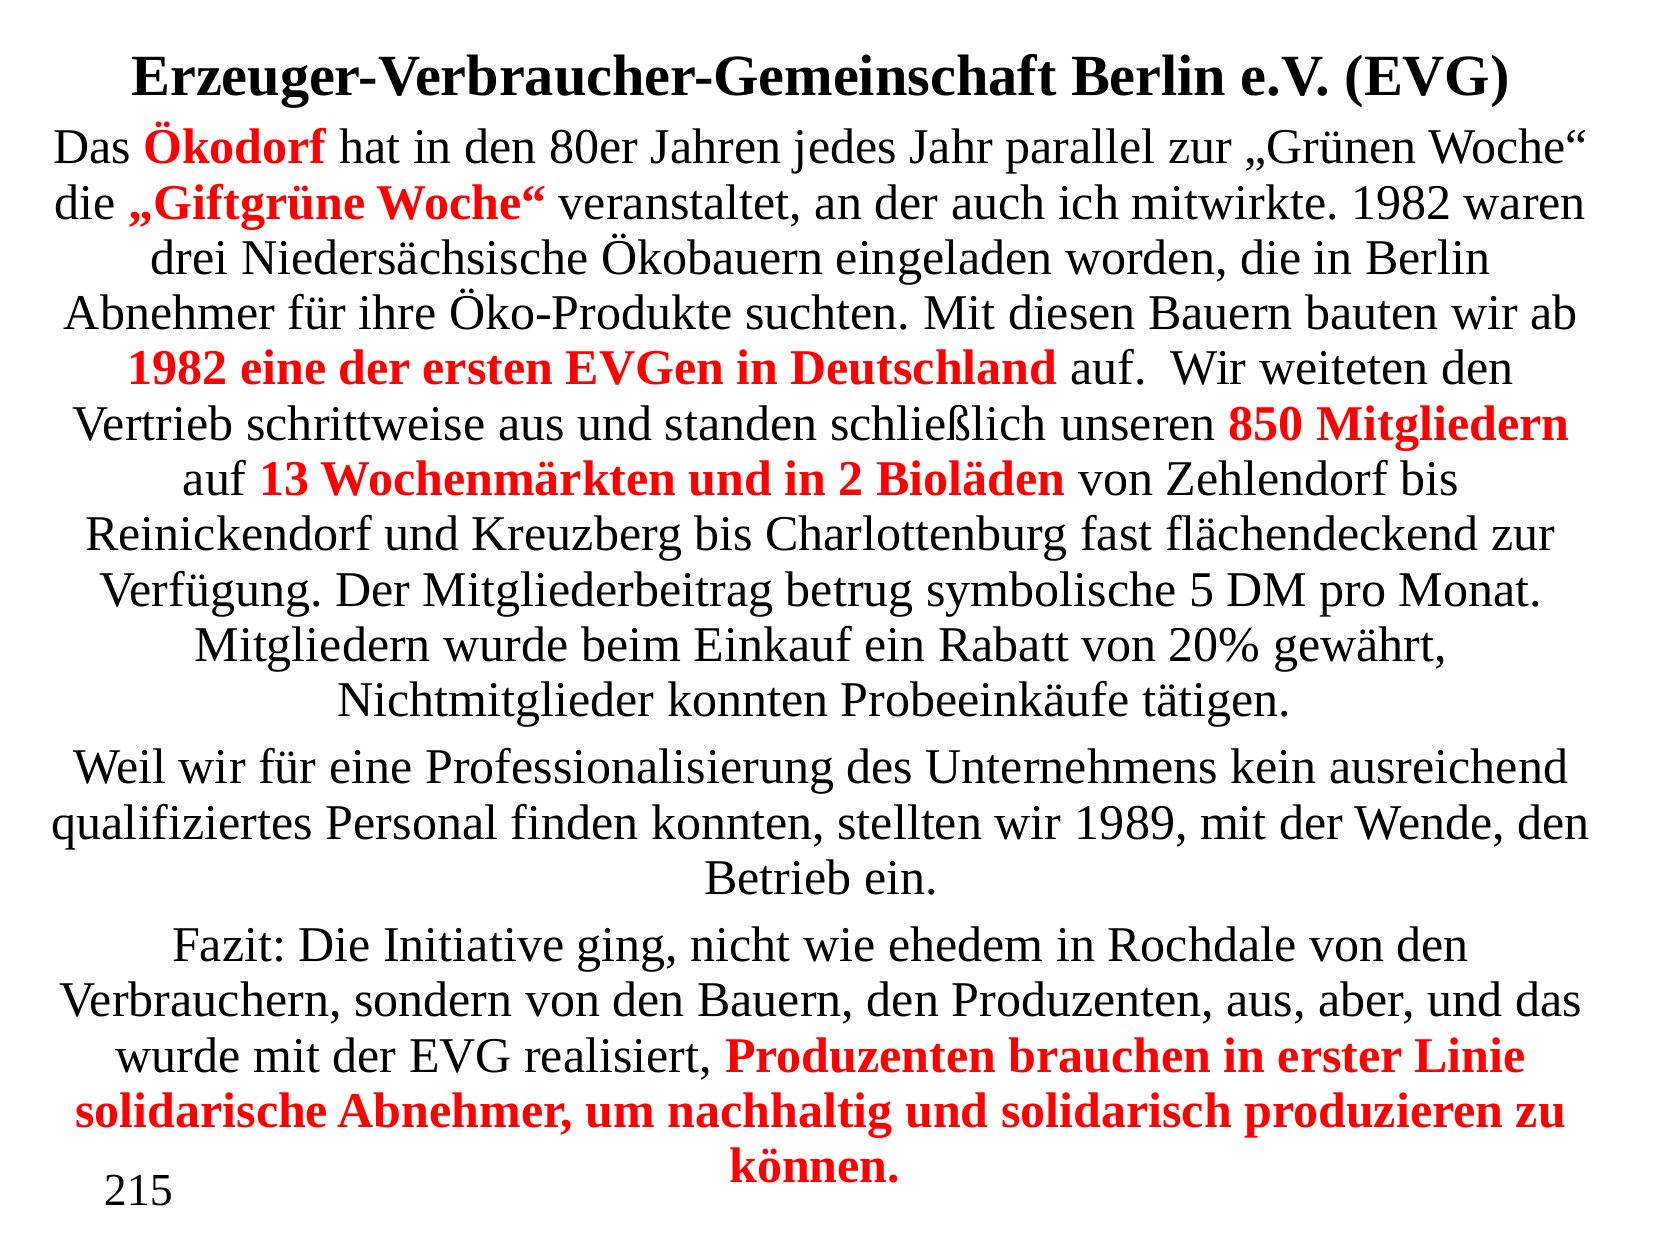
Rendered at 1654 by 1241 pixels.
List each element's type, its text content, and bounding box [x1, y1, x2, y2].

text_box Erzeuger-Verbraucher-Gemeinschaft Berlin e.V. (EVG) Das Ökodorf hat in den 80er Jahren jedes Jahr parallel zur „Grünen Woche“ die „Giftgrüne Woche“ veranstaltet, an der auch ich mitwirkte. 1982 waren drei Niedersächsische Ökobauern eingeladen worden, die in Berlin Abnehmer für ihre Öko-Produkte suchten. Mit diesen Bauern bauten wir ab 1982 eine der ersten EVGen in Deutschland auf. Wir weiteten den Vertrieb schrittweise aus und standen schließlich unseren 850 Mitgliedern auf 13 Wochenmärkten und in 2 Bioläden von Zehlendorf bis Reinickendorf und Kreuzberg bis Charlottenburg fast flächendeckend zur Verfügung. Der Mitgliederbeitrag betrug symbolische 5 DM pro Monat. Mitgliedern wurde beim Einkauf ein Rabatt von 20% gewährt, Nichtmitglieder konnten Probeeinkäufe tätigen. Weil wir für eine Professionalisierung des Unternehmens kein ausreichend qualifiziertes Personal finden konnten, stellten wir 1989, mit der Wende, den Betrieb ein. Fazit: Die Initiative ging, nicht wie ehedem in Rochdale von den Verbrauchern, sondern von den Bauern, den Produzenten, aus, aber, und das wurde mit der EVG realisiert, Produzenten brauchen in erster Linie solidarische Abnehmer, um nachhaltig und solidarisch produzieren zu können. [37, 35, 1614, 1222]
text_box [0, 1157, 314, 1228]
